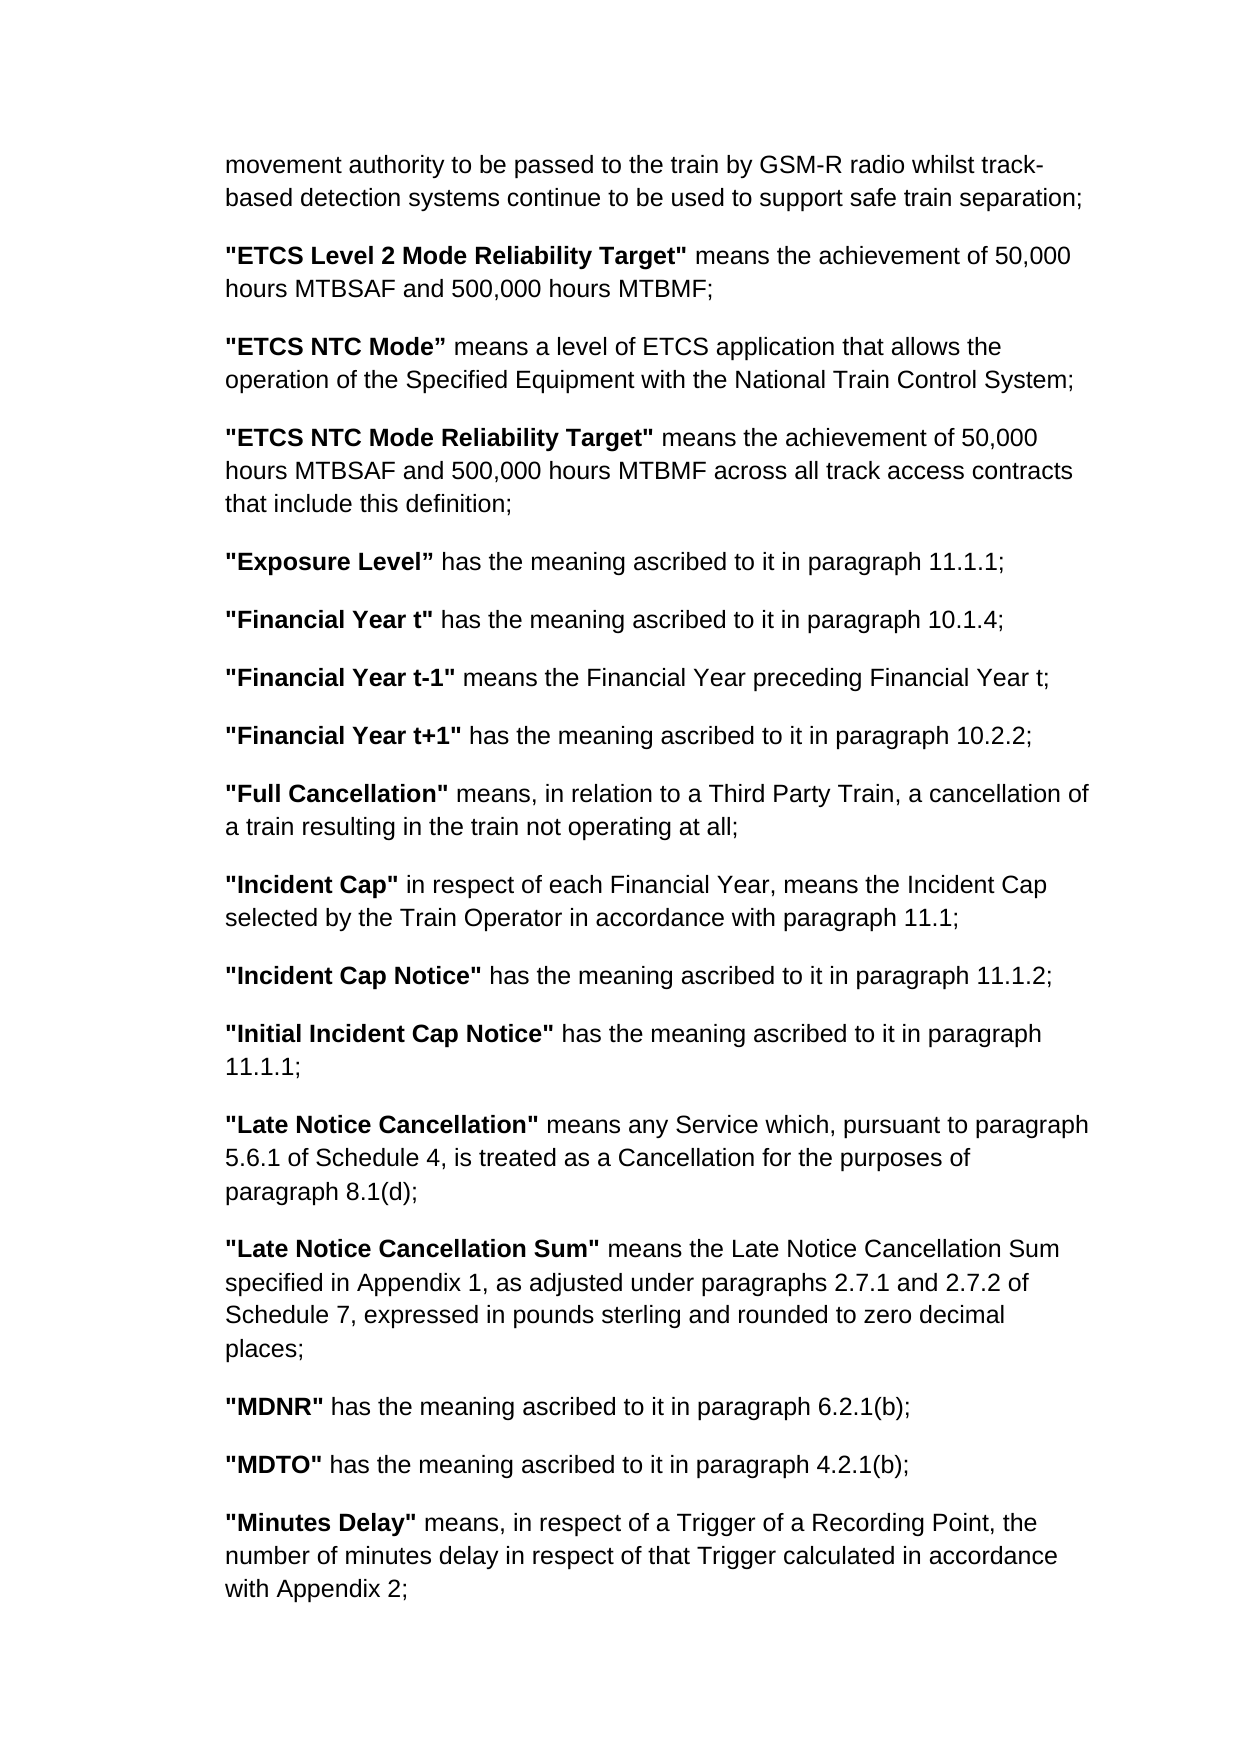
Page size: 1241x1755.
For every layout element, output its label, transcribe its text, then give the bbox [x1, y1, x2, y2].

text "Minutes Delay" means, in respect of a Trigger of a Recording Point, the number of minutes delay in respect of that Trigger calculated in accordance with Appendix 2; [225, 1508, 1090, 1602]
text "Late Notice Cancellation Sum" means the Late Notice Cancellation Sum specified in Appendix 1, as adjusted under paragraphs 2.7.1 and 2.7.2 of Schedule 7, expressed in pounds sterling and rounded to zero decimal places; [225, 1234, 1090, 1362]
text "ETCS Level 2 Mode Reliability Target" means the achievement of 50,000 hours MTBSAF and 500,000 hours MTBMF; [225, 241, 1090, 303]
text "MDTO" has the meaning ascribed to it in paragraph 4.2.1(b); [225, 1449, 1090, 1478]
text "Financial Year t" has the meaning ascribed to it in paragraph 10.1.4; [225, 605, 1090, 634]
text "ETCS NTC Mode” means a level of ETCS application that allows the operation of the Specified Equipment with the National Train Control System; [225, 332, 1090, 394]
text movement authority to be passed to the train by GSM-R radio whilst track-based detection systems continue to be used to support safe train separation; [225, 150, 1090, 212]
text "Full Cancellation" means, in relation to a Third Party Train, a cancellation of a train resulting in the train not operating at all; [225, 779, 1090, 841]
text "ETCS NTC Mode Reliability Target" means the achievement of 50,000 hours MTBSAF and 500,000 hours MTBMF across all track access contracts that include this definition; [225, 423, 1090, 518]
text "MDNR" has the meaning ascribed to it in paragraph 6.2.1(b); [225, 1392, 1090, 1420]
text "Financial Year t-1" means the Financial Year preceding Financial Year t; [225, 663, 1090, 692]
text "Incident Cap" in respect of each Financial Year, means the Incident Cap selected by the Train Operator in accordance with paragraph 11.1; [225, 870, 1090, 932]
text "Initial Incident Cap Notice" has the meaning ascribed to it in paragraph 11.1.1; [225, 1019, 1090, 1081]
text "Late Notice Cancellation" means any Service which, pursuant to paragraph 5.6.1 of Schedule 4, is treated as a Cancellation for the purposes of paragraph 8.1(d); [225, 1110, 1090, 1205]
text "Incident Cap Notice" has the meaning ascribed to it in paragraph 11.1.2; [225, 961, 1090, 990]
text "Financial Year t+1" has the meaning ascribed to it in paragraph 10.2.2; [225, 721, 1090, 750]
text "Exposure Level” has the meaning ascribed to it in paragraph 11.1.1; [225, 547, 1090, 576]
